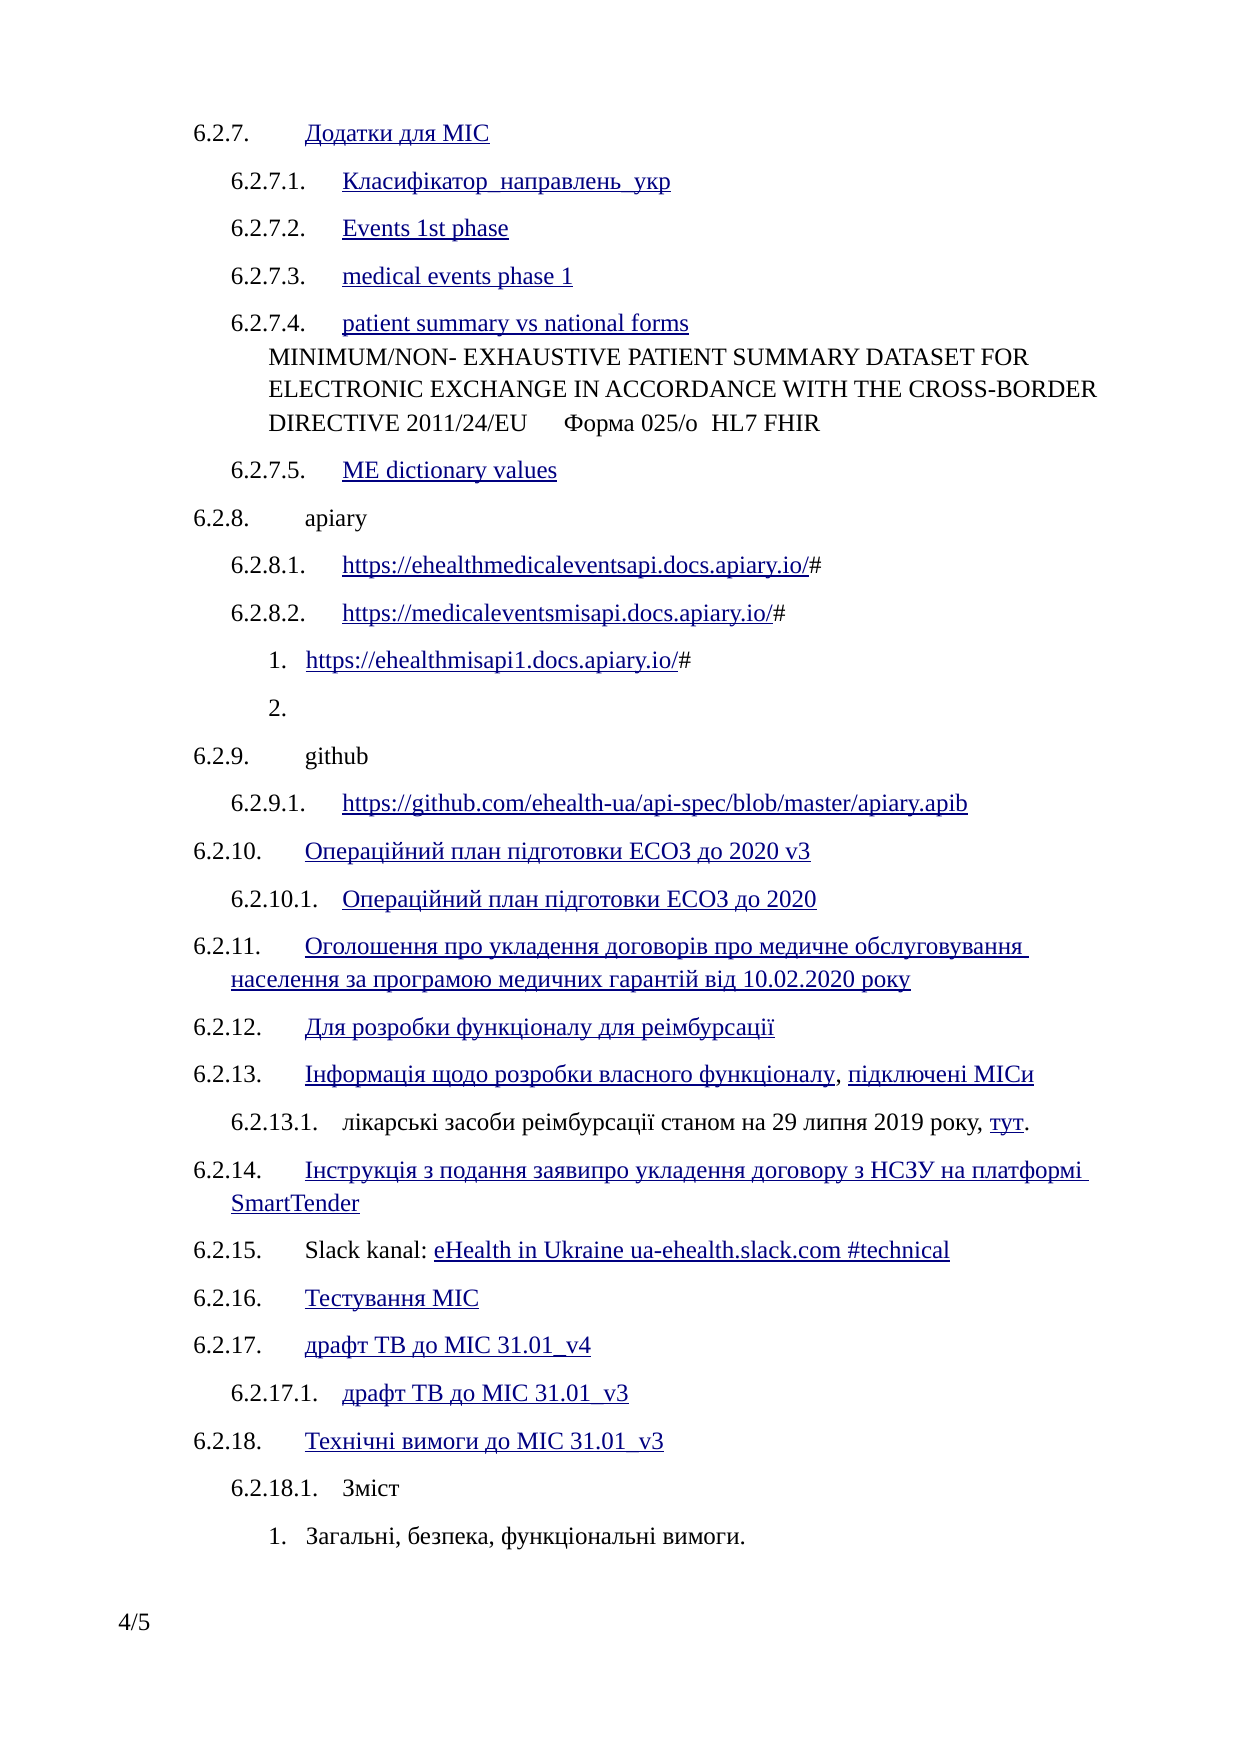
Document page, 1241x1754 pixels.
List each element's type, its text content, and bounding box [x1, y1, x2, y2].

list Операційний план підготовки ЕСОЗ до 2020 [231, 884, 1122, 912]
list драфт ТВ до МІС 31.01_v3 [231, 1378, 1122, 1407]
list Інформація щодо розробки власного функціоналу, підключені МІСи [193, 1059, 1122, 1088]
list лікарські засоби реімбурсації станом на 29 липня 2019 року, тут. [231, 1107, 1122, 1136]
list medical events phase 1 [231, 261, 1122, 290]
list https://ehealthmisapi1.docs.apiary.io/# [268, 646, 1122, 674]
list Загальні, безпека, функціональні вимоги. [268, 1521, 1122, 1550]
list https://github.com/ehealth-ua/api-spec/blob/master/apiary.apib [231, 788, 1122, 817]
list apiary [193, 503, 1122, 532]
list https://ehealthmedicaleventsapi.docs.apiary.io/# [231, 550, 1122, 579]
list github [193, 741, 1122, 769]
list Зміст [231, 1473, 1122, 1502]
list Інструкція з подання заявипро укладення договору з НСЗУ на платформі SmartTender [193, 1155, 1122, 1216]
list Тестування МІС [193, 1283, 1122, 1312]
list Додатки для МІС [193, 118, 1122, 147]
list Slack kanal: eHealth in Ukraine ua-ehealth.slack.com #technical [193, 1235, 1122, 1264]
list Events 1st phase [231, 213, 1122, 242]
list Для розробки функціоналу для реімбурсації [193, 1012, 1122, 1041]
list Операційний план підготовки ЕСОЗ до 2020 v3 [193, 836, 1122, 865]
list драфт ТВ до МІС 31.01_v4 [193, 1331, 1122, 1359]
list Оголошення про укладення договорів про медичне обслуговування населення за програмою медичних гарантій від 10.02.2020 року [193, 931, 1122, 993]
list https://medicaleventsmisapi.docs.apiary.io/# [231, 598, 1122, 627]
list Класифікатор_направлень_укр [231, 166, 1122, 194]
list Технічні вимоги до МІС 31.01_v3 [193, 1426, 1122, 1454]
list ME dictionary values [231, 455, 1122, 484]
list patient summary vs national forms MINIMUM/NON- EXHAUSTIVE PATIENT SUMMARY DATASET FOR ELECTRONIC EXCHANGE IN ACCORDANCE WITH THE CROSS-BORDER DIRECTIVE 2011/24/EU Форма 025/о HL7 FHIR [231, 308, 1122, 436]
